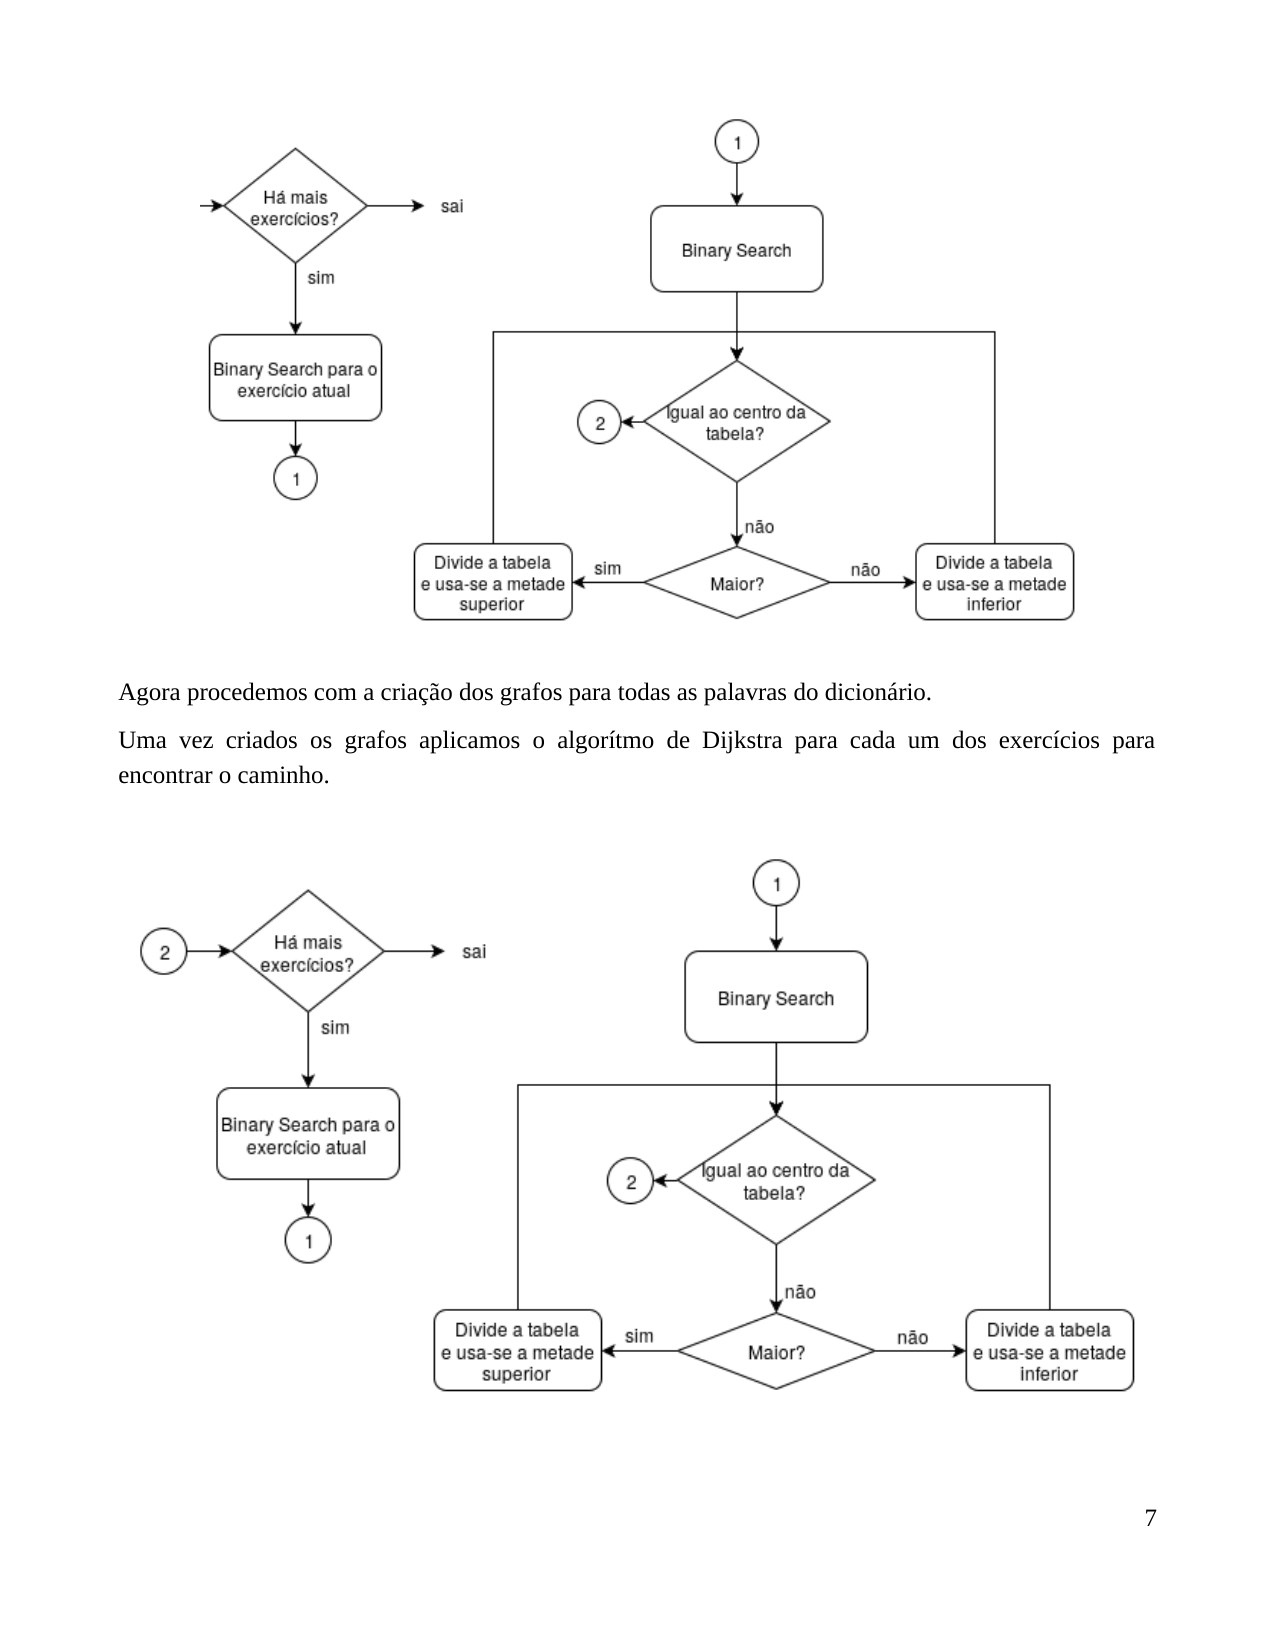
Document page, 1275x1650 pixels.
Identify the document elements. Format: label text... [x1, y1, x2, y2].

text Agora procedemos com a criação dos grafos para todas as palavras do dicionário. [118, 677, 1157, 705]
text Uma vez criados os grafos aplicamos o algorítmo de Dijkstra para cada um dos exercícios para encontrar o caminho. [118, 726, 1157, 789]
